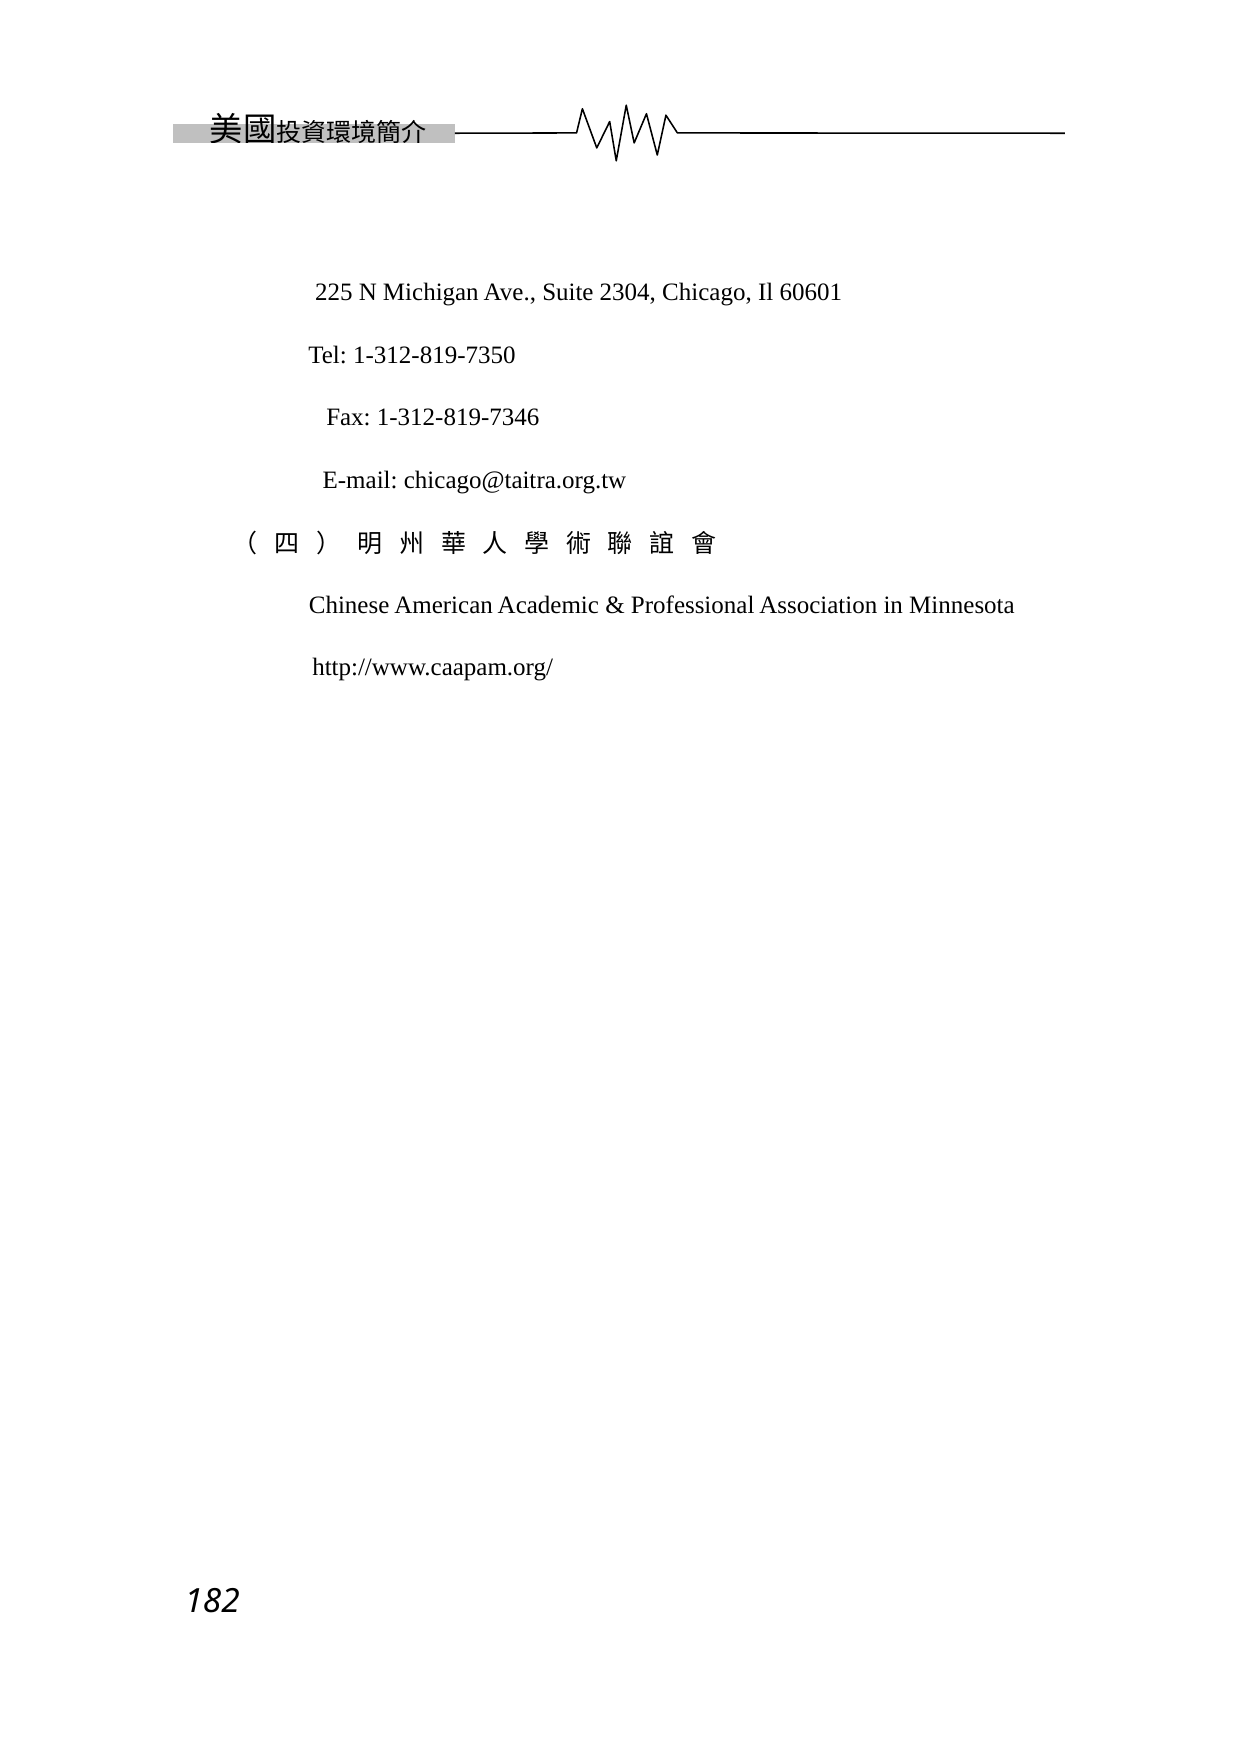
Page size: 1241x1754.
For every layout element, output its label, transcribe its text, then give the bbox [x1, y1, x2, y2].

text E-mail: chicago@taitra.org.tw [281, 438, 1058, 500]
text （四）明州華人學術聯誼會 [207, 500, 1058, 563]
text Tel: 1-312-819-7350 [281, 313, 1058, 375]
text Fax: 1-312-819-7346 [281, 375, 1058, 438]
text http://www.caapam.org/ [281, 625, 1058, 688]
text 225 N Michigan Ave., Suite 2304, Chicago, Il 60601 [281, 250, 1058, 313]
text Chinese American Academic & Professional Association in Minnesota [281, 563, 1058, 625]
